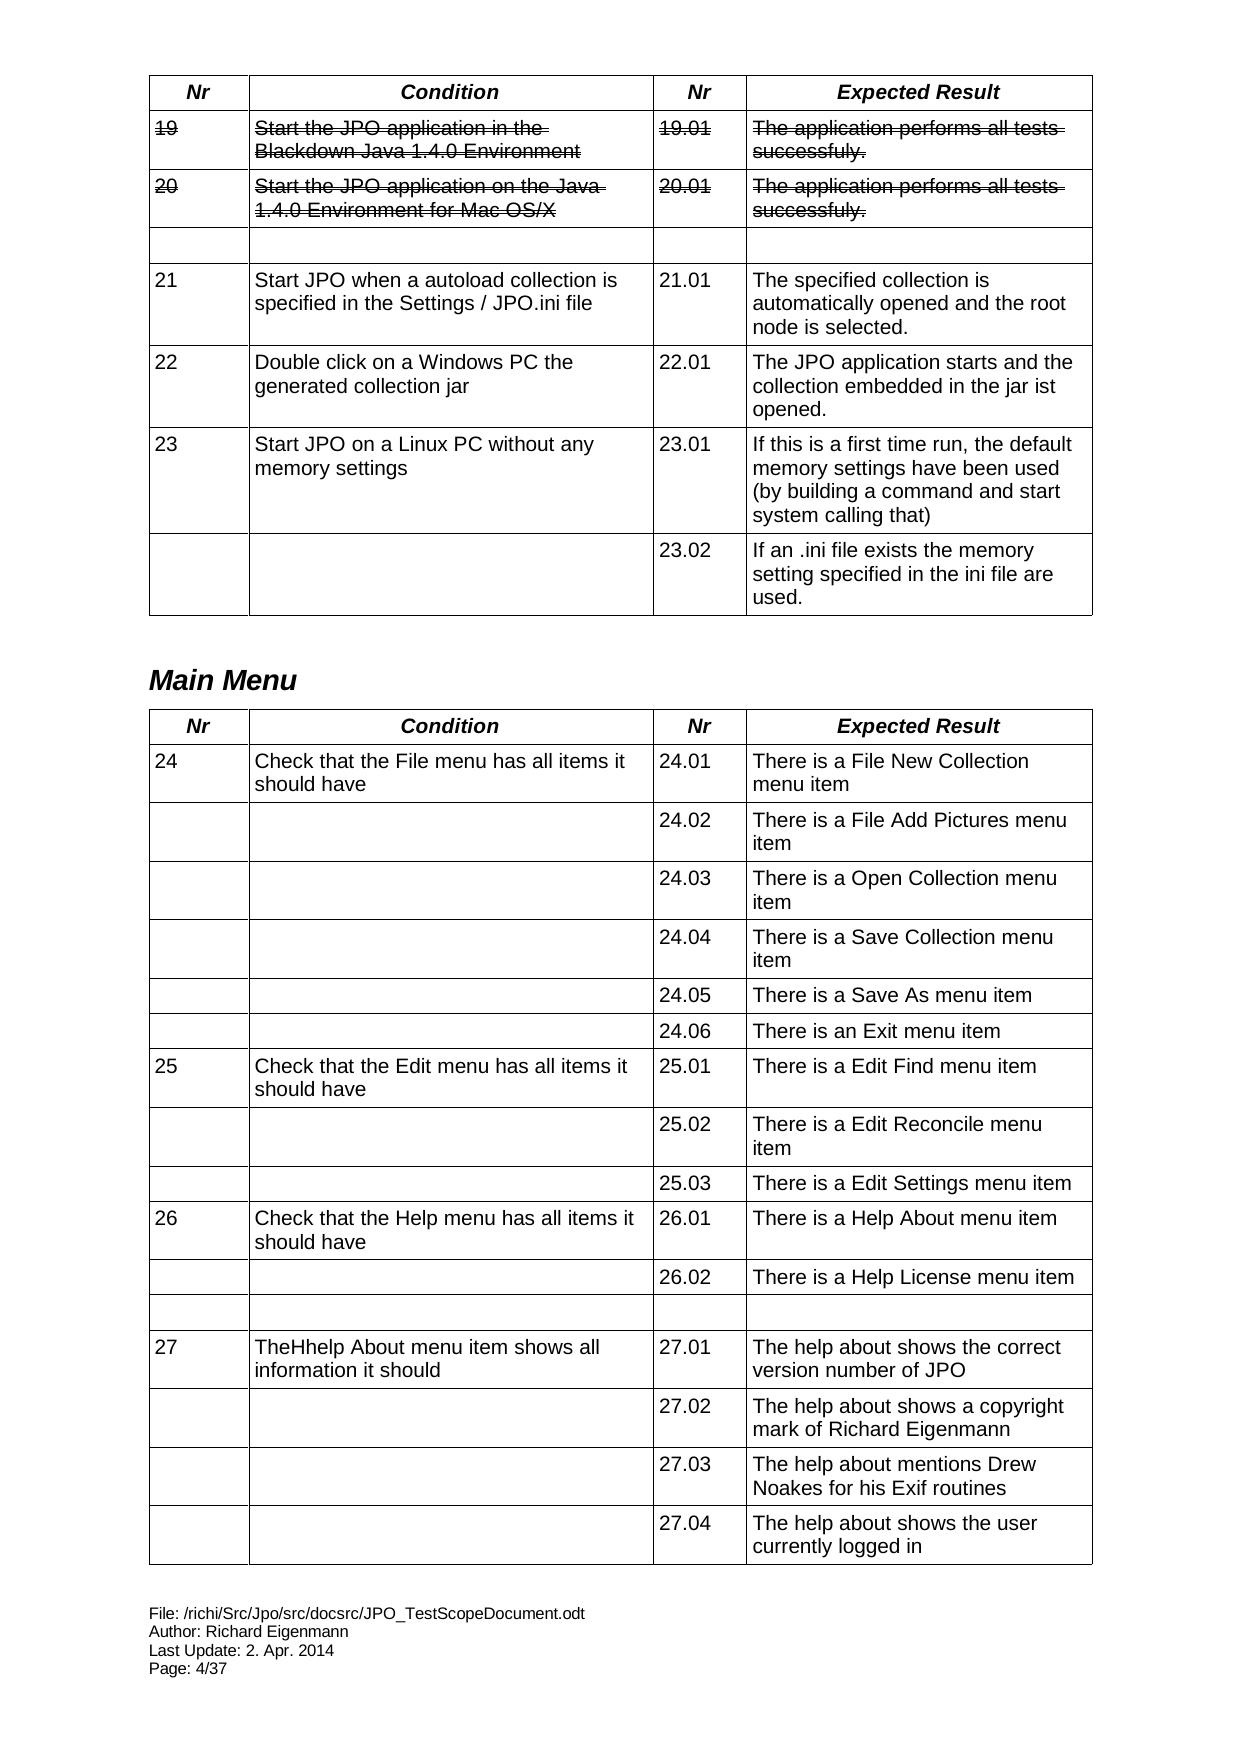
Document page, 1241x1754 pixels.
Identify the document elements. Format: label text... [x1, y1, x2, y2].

table_cell There is a Help About menu item [747, 1202, 1092, 1259]
table_cell 25.02 [654, 1108, 746, 1166]
table_cell Double click on a Windows PC the generated collection jar [250, 346, 653, 427]
table_header Nr [654, 76, 746, 110]
table_cell The specified collection is automatically opened and the root node is selected. [747, 264, 1092, 345]
table_cell 20.01 [654, 170, 746, 227]
table_cell 23.01 [654, 428, 746, 533]
table_cell 27.02 [654, 1389, 746, 1447]
table_cell [150, 1260, 248, 1294]
table_cell There is a File New Collection menu item [747, 745, 1092, 802]
table_cell [150, 1108, 248, 1166]
table_cell [150, 979, 248, 1013]
table_cell The application performs all tests successfuly. [747, 170, 1092, 227]
table_cell The help about mentions Drew Noakes for his Exif routines [747, 1448, 1092, 1505]
table_cell [747, 1295, 1092, 1330]
table_cell 24.02 [654, 803, 746, 861]
table_cell If an .ini file exists the memory setting specified in the ini file are used. [747, 534, 1092, 615]
table_cell 26.01 [654, 1202, 746, 1259]
table_cell [150, 534, 248, 615]
table_cell Start the JPO application in the Blackdown Java 1.4.0 Environment [250, 111, 653, 169]
table_cell [250, 1506, 653, 1564]
table_header Condition [250, 710, 653, 744]
table_cell TheHhelp About menu item shows all information it should [250, 1331, 653, 1388]
table_cell 21.01 [654, 264, 746, 345]
table_cell [150, 1295, 248, 1330]
table_cell There is an Exit menu item [747, 1014, 1092, 1048]
table_cell The help about shows a copyright mark of Richard Eigenmann [747, 1389, 1092, 1447]
table_header Nr [150, 710, 248, 744]
table_cell 24.01 [654, 745, 746, 802]
table_cell [150, 862, 248, 919]
table_cell [250, 1389, 653, 1447]
table_cell 19.01 [654, 111, 746, 169]
table_cell 23.02 [654, 534, 746, 615]
table_header Condition [250, 76, 653, 110]
table_cell [150, 1389, 248, 1447]
table_cell [150, 1167, 248, 1201]
table_cell [747, 228, 1092, 263]
table_header Expected Result [747, 710, 1092, 744]
table_cell [250, 862, 653, 919]
table_header Nr [150, 76, 248, 110]
table_cell [250, 979, 653, 1013]
table_cell [250, 534, 653, 615]
table_cell There is a File Add Pictures menu item [747, 803, 1092, 861]
table_cell There is a Help License menu item [747, 1260, 1092, 1294]
table_cell 27.01 [654, 1331, 746, 1388]
table_cell [250, 803, 653, 861]
table_cell [654, 228, 746, 263]
table_cell 27.03 [654, 1448, 746, 1505]
table_cell Check that the Help menu has all items it should have [250, 1202, 653, 1259]
table_cell Check that the Edit menu has all items it should have [250, 1049, 653, 1107]
table_cell There is a Open Collection menu item [747, 862, 1092, 919]
table_cell [250, 920, 653, 978]
subtitle Main Menu [148, 663, 1092, 696]
table_cell If this is a first time run, the default memory settings have been used (by building a command and start system calling that) [747, 428, 1092, 533]
table_cell 20 [150, 170, 248, 227]
table_cell 27.04 [654, 1506, 746, 1564]
table_cell Start JPO on a Linux PC without any memory settings [250, 428, 653, 533]
table_cell [654, 1295, 746, 1330]
table_cell The application performs all tests successfuly. [747, 111, 1092, 169]
table_cell There is a Save Collection menu item [747, 920, 1092, 978]
table_cell 27 [150, 1331, 248, 1388]
table_cell 25.01 [654, 1049, 746, 1107]
table_cell 24 [150, 745, 248, 802]
table_cell 22.01 [654, 346, 746, 427]
table_cell Check that the File menu has all items it should have [250, 745, 653, 802]
table_cell 24.05 [654, 979, 746, 1013]
table_header Expected Result [747, 76, 1092, 110]
table_cell 22 [150, 346, 248, 427]
table_cell 24.03 [654, 862, 746, 919]
table_cell [250, 1448, 653, 1505]
table_cell There is a Save As menu item [747, 979, 1092, 1013]
table_cell 25.03 [654, 1167, 746, 1201]
table_cell [150, 228, 248, 263]
table_cell 26.02 [654, 1260, 746, 1294]
table_cell The help about shows the user currently logged in [747, 1506, 1092, 1564]
table_cell 25 [150, 1049, 248, 1107]
table_cell [150, 1506, 248, 1564]
table_cell Start the JPO application on the Java 1.4.0 Environment for Mac OS/X [250, 170, 653, 227]
table_cell [250, 1260, 653, 1294]
table_cell [250, 1295, 653, 1330]
table_cell 23 [150, 428, 248, 533]
table_cell [150, 803, 248, 861]
table_cell [150, 920, 248, 978]
table_cell 26 [150, 1202, 248, 1259]
table_cell [250, 1108, 653, 1166]
table_cell The help about shows the correct version number of JPO [747, 1331, 1092, 1388]
table_cell 19 [150, 111, 248, 169]
table_cell There is a Edit Reconcile menu item [747, 1108, 1092, 1166]
table_cell There is a Edit Settings menu item [747, 1167, 1092, 1201]
table_cell [150, 1014, 248, 1048]
table_cell [250, 228, 653, 263]
table_cell The JPO application starts and the collection embedded in the jar ist opened. [747, 346, 1092, 427]
table_cell [150, 1448, 248, 1505]
table_cell There is a Edit Find menu item [747, 1049, 1092, 1107]
table_cell [250, 1167, 653, 1201]
table_cell 21 [150, 264, 248, 345]
table_cell Start JPO when a autoload collection is specified in the Settings / JPO.ini file [250, 264, 653, 345]
table_header Nr [654, 710, 746, 744]
table_cell [250, 1014, 653, 1048]
table_cell 24.06 [654, 1014, 746, 1048]
table_cell 24.04 [654, 920, 746, 978]
